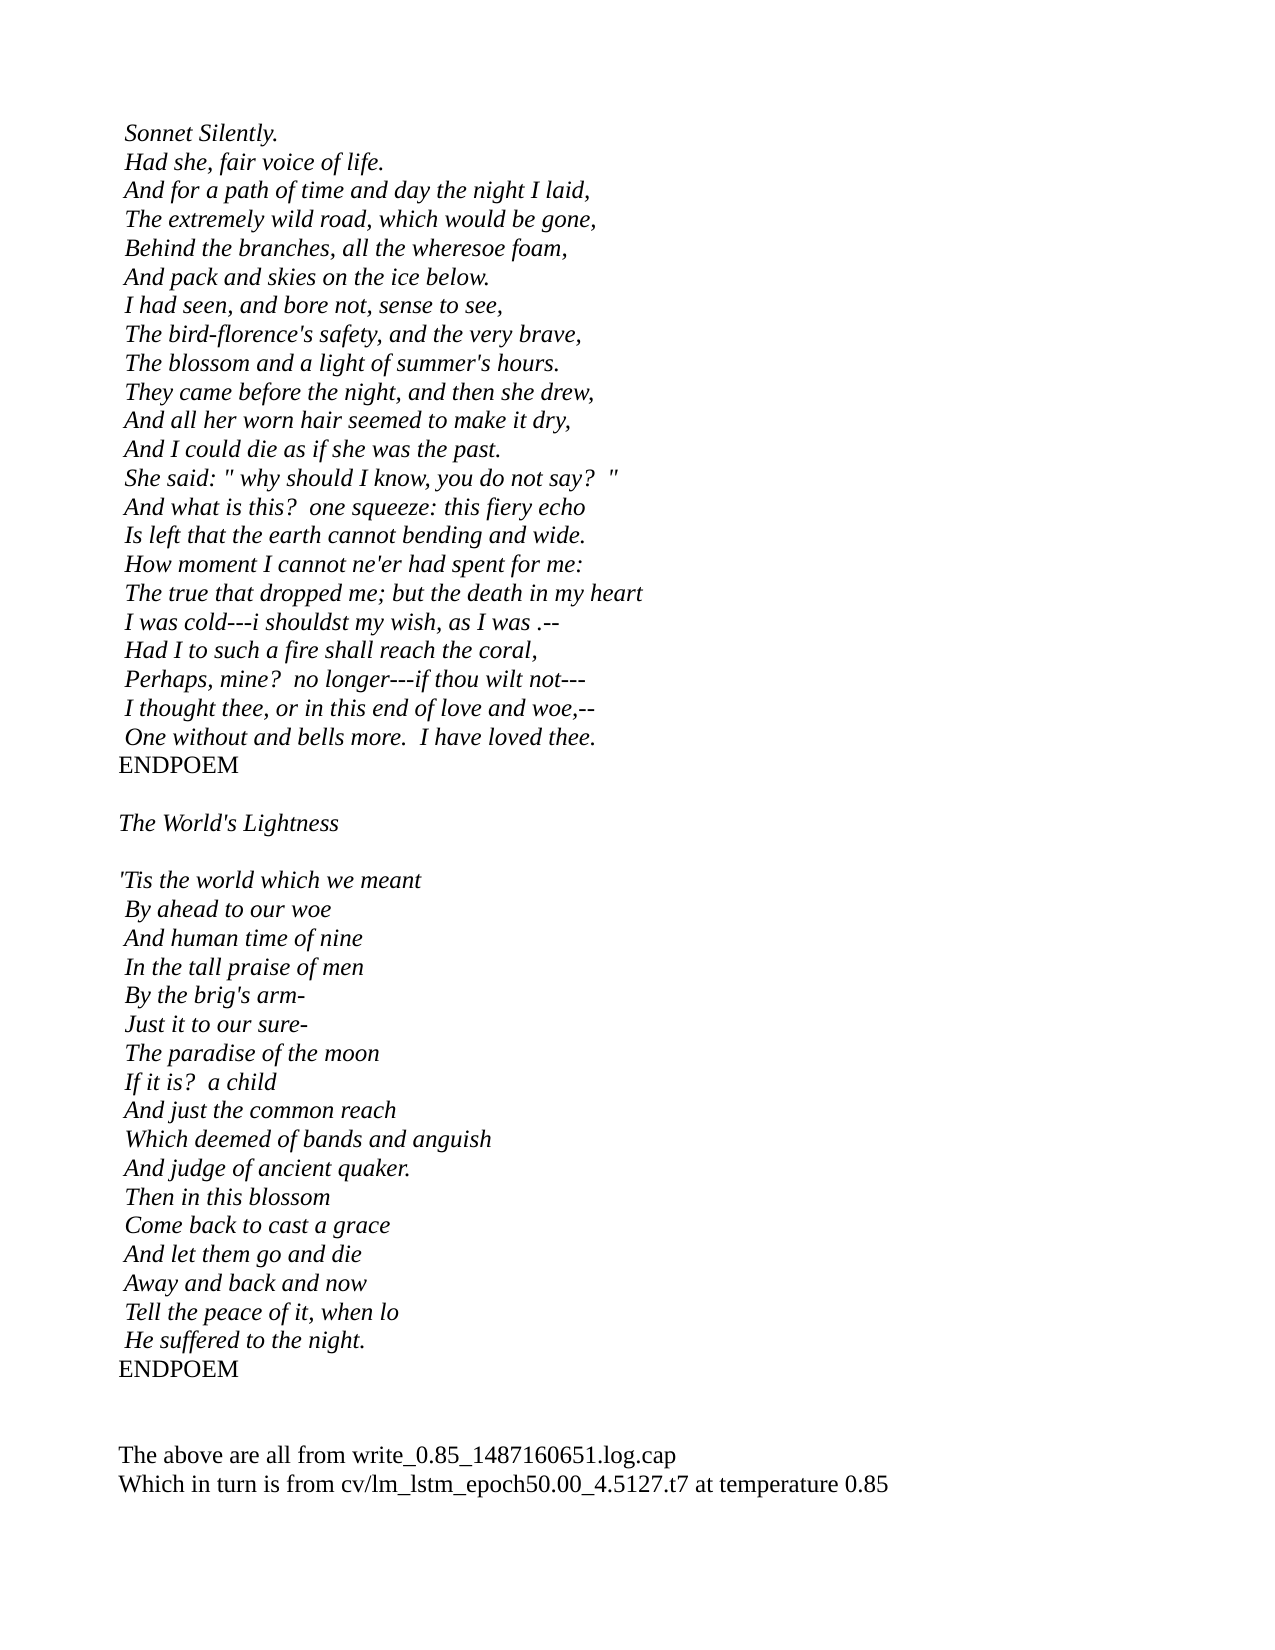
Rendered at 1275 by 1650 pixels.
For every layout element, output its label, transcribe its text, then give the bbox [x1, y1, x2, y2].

text And for a path of time and day the night I laid, [118, 176, 1157, 204]
text Just it to our sure- [118, 1009, 1157, 1038]
text And human time of nine [118, 923, 1157, 952]
text And I could die as if she was the past. [118, 434, 1157, 463]
text Come back to cast a grace [118, 1211, 1157, 1239]
text And judge of ancient quaker. [118, 1153, 1157, 1182]
text ENDPOEM [118, 1354, 1157, 1383]
text He suffered to the night. [118, 1326, 1157, 1354]
text Perhaps, mine? no longer---if thou wilt not--- [118, 664, 1157, 693]
text The World's Lightness [118, 808, 1157, 837]
text I was cold---i shouldst my wish, as I was .-- [118, 607, 1157, 636]
text And just the common reach [118, 1096, 1157, 1124]
text Tell the peace of it, when lo [118, 1297, 1157, 1326]
text Which in turn is from cv/lm_lstm_epoch50.00_4.5127.t7 at temperature 0.85 [118, 1469, 1157, 1498]
text Had she, fair voice of life. [118, 147, 1157, 176]
text In the tall praise of men [118, 952, 1157, 981]
text Is left that the earth cannot bending and wide. [118, 521, 1157, 549]
text And all her worn hair seemed to make it dry, [118, 406, 1157, 434]
text The extremely wild road, which would be gone, [118, 204, 1157, 233]
text ENDPOEM [118, 751, 1157, 779]
text Had I to such a fire shall reach the coral, [118, 636, 1157, 664]
text I thought thee, or in this end of love and woe,-- [118, 693, 1157, 722]
text Then in this blossom [118, 1182, 1157, 1211]
text By ahead to our woe [118, 894, 1157, 923]
text The paradise of the moon [118, 1038, 1157, 1067]
text And what is this? one squeeze: this fiery echo [118, 492, 1157, 521]
text 'Tis the world which we meant [118, 866, 1157, 894]
text She said: " why should I know, you do not say? " [118, 463, 1157, 492]
text The true that dropped me; but the death in my heart [118, 578, 1157, 607]
text I had seen, and bore not, sense to see, [118, 291, 1157, 319]
text The above are all from write_0.85_1487160651.log.cap [118, 1441, 1157, 1469]
text By the brig's arm- [118, 981, 1157, 1009]
text One without and bells more. I have loved thee. [118, 722, 1157, 751]
text If it is? a child [118, 1067, 1157, 1096]
text They came before the night, and then she drew, [118, 377, 1157, 406]
text The blossom and a light of summer's hours. [118, 348, 1157, 377]
text Behind the branches, all the wheresoe foam, [118, 233, 1157, 262]
text Away and back and now [118, 1268, 1157, 1297]
text And let them go and die [118, 1239, 1157, 1268]
text The bird-florence's safety, and the very brave, [118, 319, 1157, 348]
text And pack and skies on the ice below. [118, 262, 1157, 291]
text Which deemed of bands and anguish [118, 1124, 1157, 1153]
text How moment I cannot ne'er had spent for me: [118, 549, 1157, 578]
text Sonnet Silently. [118, 118, 1157, 147]
